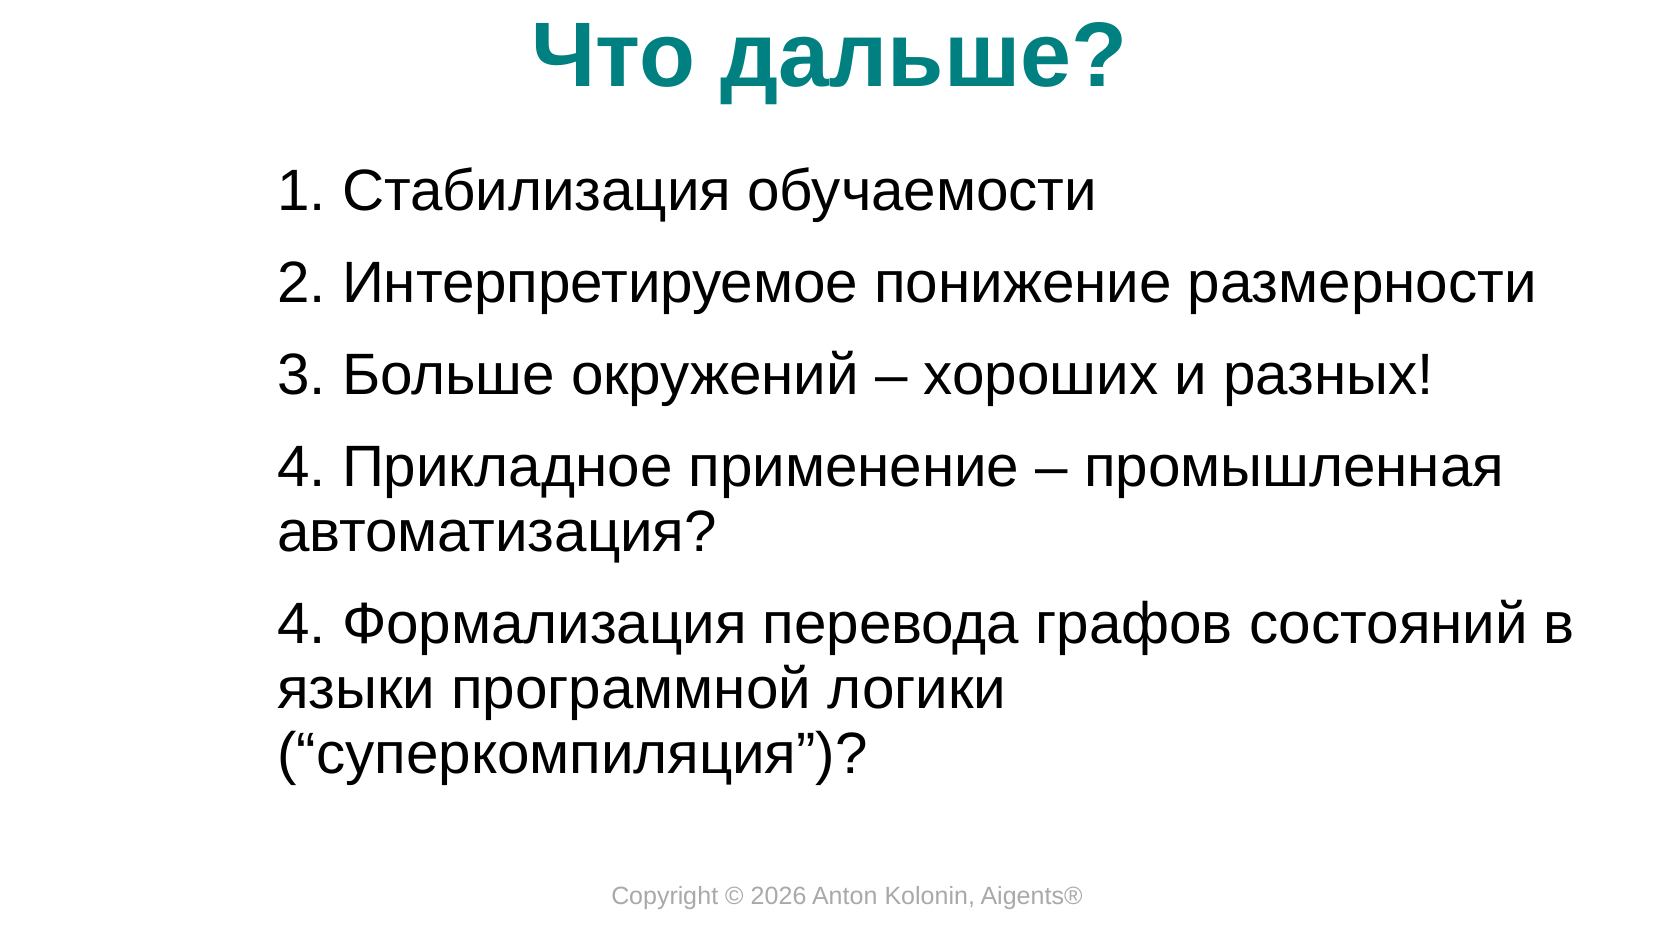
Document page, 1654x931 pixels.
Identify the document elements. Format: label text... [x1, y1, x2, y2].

text_box 1. Стабилизация обучаемости 2. Интерпретируемое понижение размерности 3. Больше окружений – хороших и разных! 4. Прикладное применение – промышленная автоматизация? 4. Формализация перевода графов состояний в языки программной логики (“суперкомпиляция”)? [262, 150, 1613, 863]
text_box Что дальше? [0, 0, 1654, 113]
